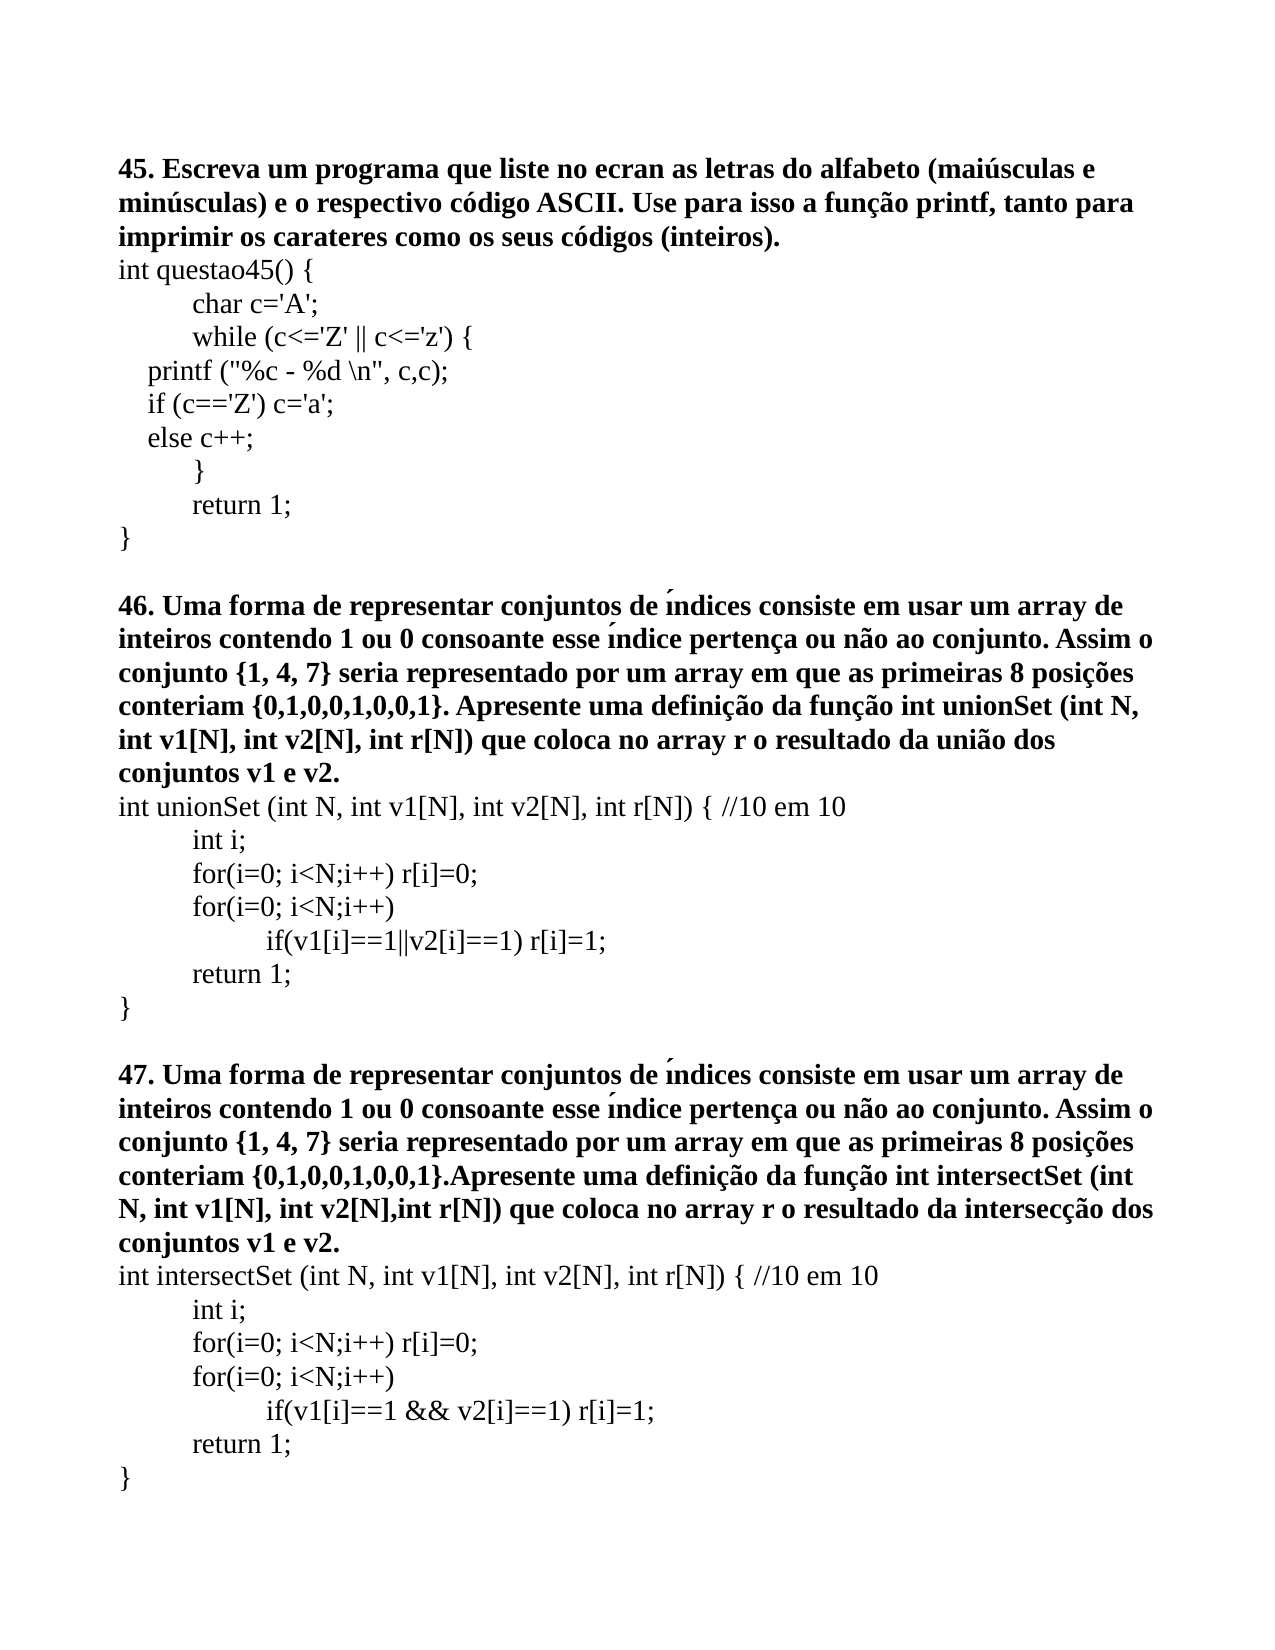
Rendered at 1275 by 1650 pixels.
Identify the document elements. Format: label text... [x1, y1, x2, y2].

text for(i=0; i<N;i++) [118, 1359, 1157, 1393]
text for(i=0; i<N;i++) [118, 889, 1157, 923]
text int questao45() { [118, 252, 1157, 286]
text 46. Uma forma de representar conjuntos de ı́ndices consiste em usar um array de inteiros contendo 1 ou 0 consoante esse ı́ndice pertença ou não ao conjunto. Assim o conjunto {1, 4, 7} seria representado por um array em que as primeiras 8 posições conteriam {0,1,0,0,1,0,0,1}. Apresente uma definição da função int unionSet (int N, int v1[N], int v2[N], int r[N]) que coloca no array r o resultado da união dos conjuntos v1 e v2. [118, 588, 1157, 789]
text return 1; [118, 1426, 1157, 1460]
text char c='A'; [118, 286, 1157, 319]
text } [118, 1460, 1157, 1493]
text else c++; [118, 420, 1157, 453]
text 47. Uma forma de representar conjuntos de ı́ndices consiste em usar um array de inteiros contendo 1 ou 0 consoante esse ı́ndice pertença ou não ao conjunto. Assim o conjunto {1, 4, 7} seria representado por um array em que as primeiras 8 posições conteriam {0,1,0,0,1,0,0,1}.Apresente uma definição da função int intersectSet (int N, int v1[N], int v2[N],int r[N]) que coloca no array r o resultado da intersecção dos conjuntos v1 e v2. [118, 1057, 1157, 1258]
text 45. Escreva um programa que liste no ecran as letras do alfabeto (maiúsculas e minúsculas) e o respectivo código ASCII. Use para isso a função printf, tanto para imprimir os carateres como os seus códigos (inteiros). [118, 152, 1157, 252]
text for(i=0; i<N;i++) r[i]=0; [118, 856, 1157, 889]
text if(v1[i]==1||v2[i]==1) r[i]=1; [118, 923, 1157, 957]
text int i; [118, 822, 1157, 856]
text printf ("%c - %d \n", c,c); [118, 353, 1157, 386]
text if(v1[i]==1 && v2[i]==1) r[i]=1; [118, 1393, 1157, 1426]
text if (c=='Z') c='a'; [118, 386, 1157, 420]
text return 1; [118, 957, 1157, 990]
text } [118, 453, 1157, 487]
text while (c<='Z' || c<='z') { [118, 319, 1157, 353]
text int intersectSet (int N, int v1[N], int v2[N], int r[N]) { //10 em 10 [118, 1258, 1157, 1292]
text return 1; [118, 487, 1157, 521]
text int unionSet (int N, int v1[N], int v2[N], int r[N]) { //10 em 10 [118, 789, 1157, 822]
text for(i=0; i<N;i++) r[i]=0; [118, 1326, 1157, 1359]
text } [118, 521, 1157, 554]
text } [118, 990, 1157, 1024]
text int i; [118, 1292, 1157, 1326]
